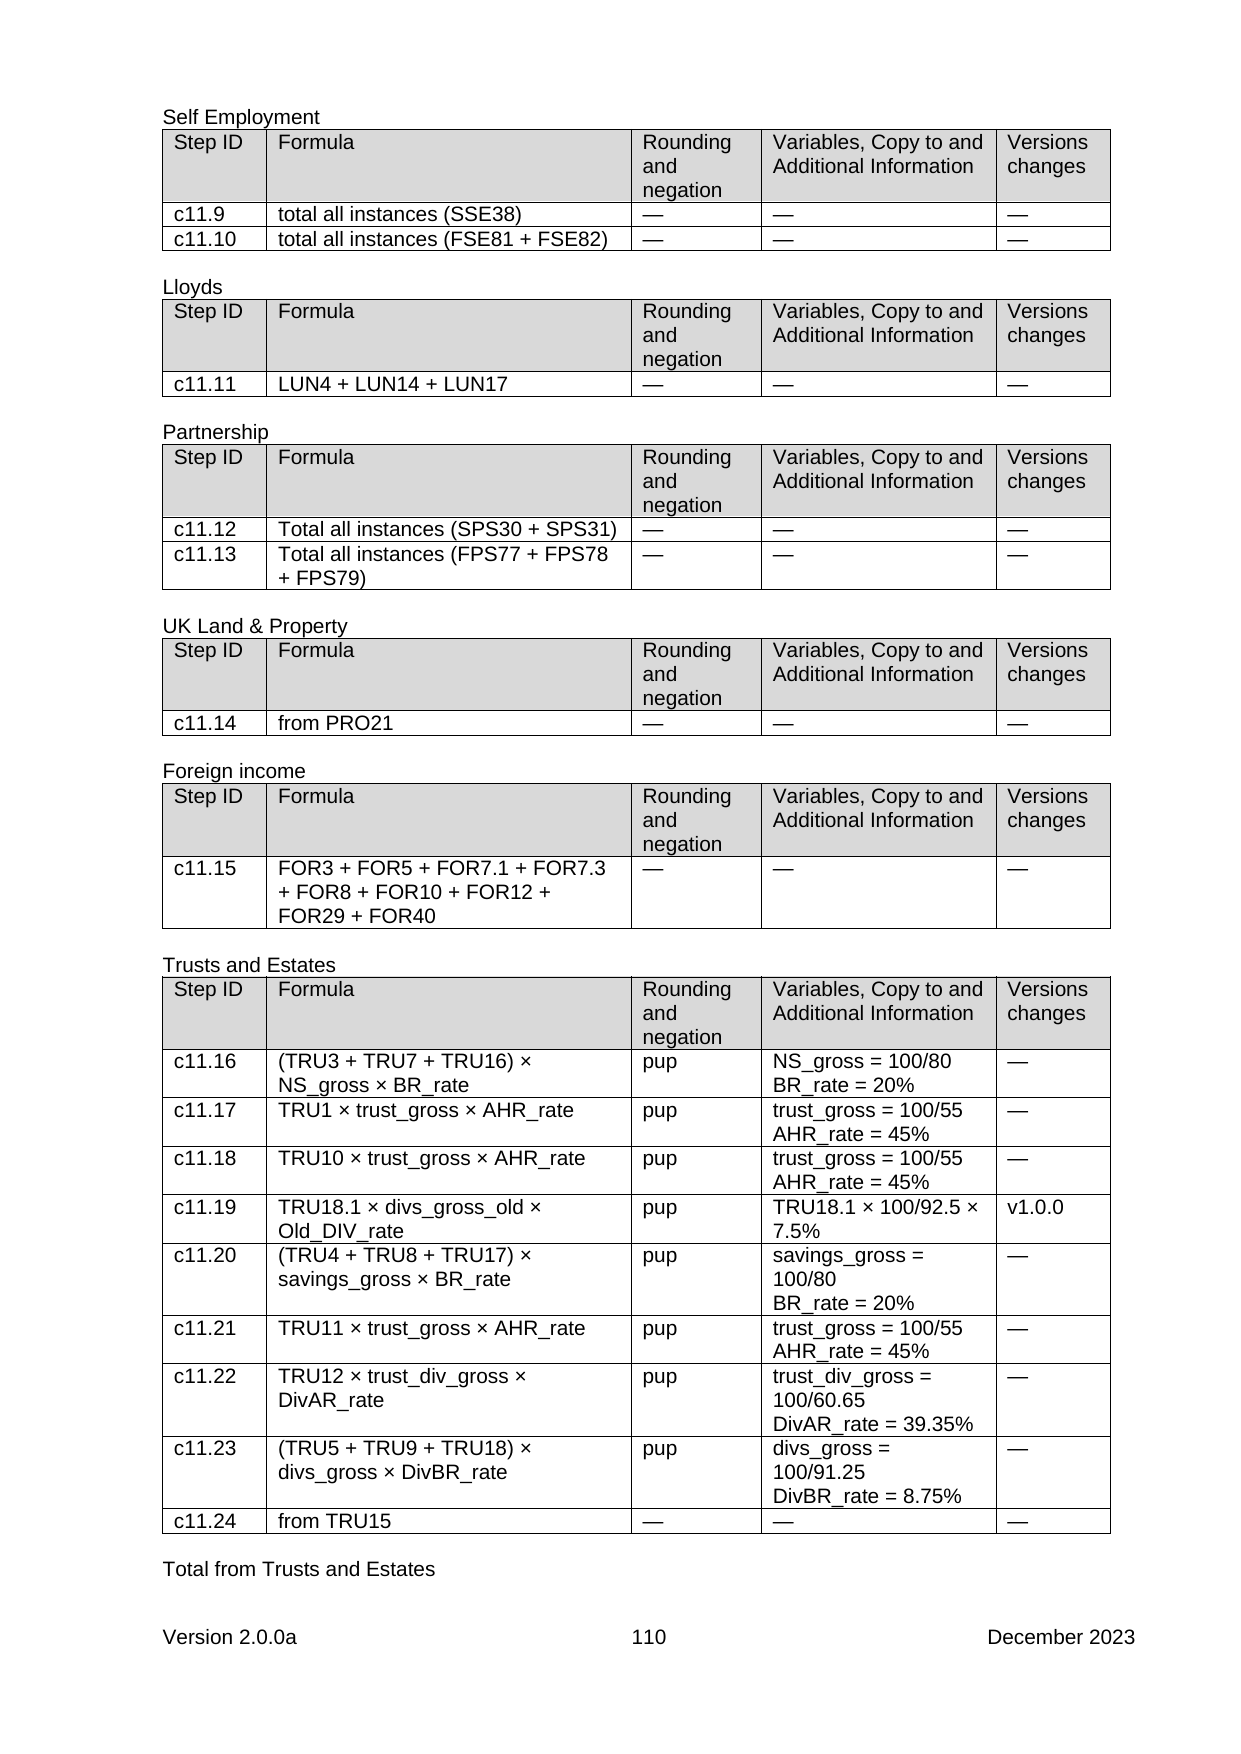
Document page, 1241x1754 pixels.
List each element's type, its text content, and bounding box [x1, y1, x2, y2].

table_header Rounding and negation [632, 784, 761, 856]
table_cell TRU18.1 × 100/92.5 × 7.5% [762, 1195, 996, 1242]
table_cell total all instances (SSE38) [267, 203, 631, 226]
table_cell c11.9 [163, 203, 266, 226]
table_cell pup [632, 1316, 761, 1363]
table_cell divs_gross = 100/91.25 DivBR_rate = 8.75% [762, 1437, 996, 1508]
table_header Variables, Copy to and Additional Information [762, 784, 996, 856]
table_cell c11.18 [163, 1147, 266, 1194]
table_cell (TRU4 + TRU8 + TRU17) × savings_gross × BR_rate [267, 1244, 631, 1315]
table_header Formula [267, 300, 631, 371]
table_cell — [762, 542, 996, 589]
table_cell — [997, 1509, 1110, 1533]
table_cell TRU1 × trust_gross × AHR_rate [267, 1098, 631, 1146]
table_cell — [632, 203, 761, 226]
table_cell — [632, 857, 761, 928]
table_cell c11.16 [163, 1050, 266, 1097]
table_cell c11.14 [163, 711, 266, 735]
table_cell — [997, 518, 1110, 541]
table_header Versions changes [997, 978, 1110, 1049]
table_header Rounding and negation [632, 978, 761, 1049]
table_header Rounding and negation [632, 300, 761, 371]
table_cell — [762, 1509, 996, 1533]
table_cell Total all instances (SPS30 + SPS31) [267, 518, 631, 541]
table_cell NS_gross = 100/80 BR_rate = 20% [762, 1050, 996, 1097]
table_header Step ID [163, 978, 266, 1049]
table_header Versions changes [997, 784, 1110, 856]
table_cell — [632, 372, 761, 396]
text Total from Trusts and Estates [162, 1557, 1135, 1581]
table_cell TRU10 × trust_gross × AHR_rate [267, 1147, 631, 1194]
table_header Step ID [163, 300, 266, 371]
table_cell pup [632, 1364, 761, 1436]
table_cell (TRU5 + TRU9 + TRU18) × divs_gross × DivBR_rate [267, 1437, 631, 1508]
table_cell — [997, 1244, 1110, 1315]
table_header Variables, Copy to and Additional Information [762, 639, 996, 710]
table_cell trust_div_gross = 100/60.65 DivAR_rate = 39.35% [762, 1364, 996, 1436]
table_cell TRU12 × trust_div_gross × DivAR_rate [267, 1364, 631, 1436]
table_header Step ID [163, 130, 266, 201]
table_cell total all instances (FSE81 + FSE82) [267, 227, 631, 250]
table_cell pup [632, 1437, 761, 1508]
table_cell c11.13 [163, 542, 266, 589]
table_cell — [632, 542, 761, 589]
table_cell c11.19 [163, 1195, 266, 1242]
table_cell Total all instances (FPS77 + FPS78 + FPS79) [267, 542, 631, 589]
table_header Step ID [163, 639, 266, 710]
table_cell (TRU3 + TRU7 + TRU16) × NS_gross × BR_rate [267, 1050, 631, 1097]
table_cell — [997, 857, 1110, 928]
table_header Rounding and negation [632, 130, 761, 201]
table_cell — [632, 1509, 761, 1533]
table_cell — [762, 227, 996, 250]
table_cell — [762, 711, 996, 735]
table_cell — [632, 518, 761, 541]
table_header Formula [267, 130, 631, 201]
table_cell — [997, 542, 1110, 589]
table_cell — [997, 1098, 1110, 1146]
text UK Land & Property [162, 614, 1135, 638]
table_header Formula [267, 978, 631, 1049]
text Trusts and Estates [162, 952, 1135, 976]
table_cell c11.15 [163, 857, 266, 928]
table_cell — [997, 227, 1110, 250]
table_header Versions changes [997, 639, 1110, 710]
table_cell TRU18.1 × divs_gross_old × Old_DIV_rate [267, 1195, 631, 1242]
table_cell from TRU15 [267, 1509, 631, 1533]
table_cell pup [632, 1147, 761, 1194]
table_cell trust_gross = 100/55 AHR_rate = 45% [762, 1147, 996, 1194]
text Self Employment [162, 105, 1135, 129]
table_header Variables, Copy to and Additional Information [762, 130, 996, 201]
table_header Formula [267, 639, 631, 710]
table_cell — [762, 857, 996, 928]
table_cell c11.22 [163, 1364, 266, 1436]
table_cell — [762, 203, 996, 226]
table_header Versions changes [997, 130, 1110, 201]
text Partnership [162, 420, 1135, 444]
table_header Rounding and negation [632, 445, 761, 516]
table_cell c11.23 [163, 1437, 266, 1508]
table_cell — [997, 1437, 1110, 1508]
table_cell — [632, 711, 761, 735]
table_cell c11.17 [163, 1098, 266, 1146]
table_cell v1.0.0 [997, 1195, 1110, 1242]
table_header Formula [267, 445, 631, 516]
table_header Variables, Copy to and Additional Information [762, 978, 996, 1049]
table_header Formula [267, 784, 631, 856]
table_header Versions changes [997, 445, 1110, 516]
table_cell — [997, 1147, 1110, 1194]
table_cell pup [632, 1244, 761, 1315]
table_cell — [997, 203, 1110, 226]
table_cell pup [632, 1050, 761, 1097]
table_cell — [997, 1316, 1110, 1363]
table_cell c11.20 [163, 1244, 266, 1315]
table_cell savings_gross = 100/80 BR_rate = 20% [762, 1244, 996, 1315]
text Foreign income [162, 759, 1135, 783]
table_header Variables, Copy to and Additional Information [762, 300, 996, 371]
table_cell — [997, 1050, 1110, 1097]
table_cell c11.24 [163, 1509, 266, 1533]
table_cell TRU11 × trust_gross × AHR_rate [267, 1316, 631, 1363]
table_header Versions changes [997, 300, 1110, 371]
table_cell — [997, 372, 1110, 396]
table_cell pup [632, 1195, 761, 1242]
table_cell pup [632, 1098, 761, 1146]
table_cell — [632, 227, 761, 250]
table_cell LUN4 + LUN14 + LUN17 [267, 372, 631, 396]
table_header Variables, Copy to and Additional Information [762, 445, 996, 516]
table_header Rounding and negation [632, 639, 761, 710]
table_cell c11.12 [163, 518, 266, 541]
table_cell — [762, 372, 996, 396]
table_header Step ID [163, 445, 266, 516]
table_cell trust_gross = 100/55 AHR_rate = 45% [762, 1316, 996, 1363]
table_cell from PRO21 [267, 711, 631, 735]
table_cell c11.21 [163, 1316, 266, 1363]
table_cell trust_gross = 100/55 AHR_rate = 45% [762, 1098, 996, 1146]
table_cell c11.11 [163, 372, 266, 396]
table_cell c11.10 [163, 227, 266, 250]
table_cell FOR3 + FOR5 + FOR7.1 + FOR7.3 + FOR8 + FOR10 + FOR12 + FOR29 + FOR40 [267, 857, 631, 928]
table_cell — [997, 711, 1110, 735]
table_header Step ID [163, 784, 266, 856]
text Lloyds [162, 275, 1135, 299]
table_cell — [762, 518, 996, 541]
table_cell — [997, 1364, 1110, 1436]
